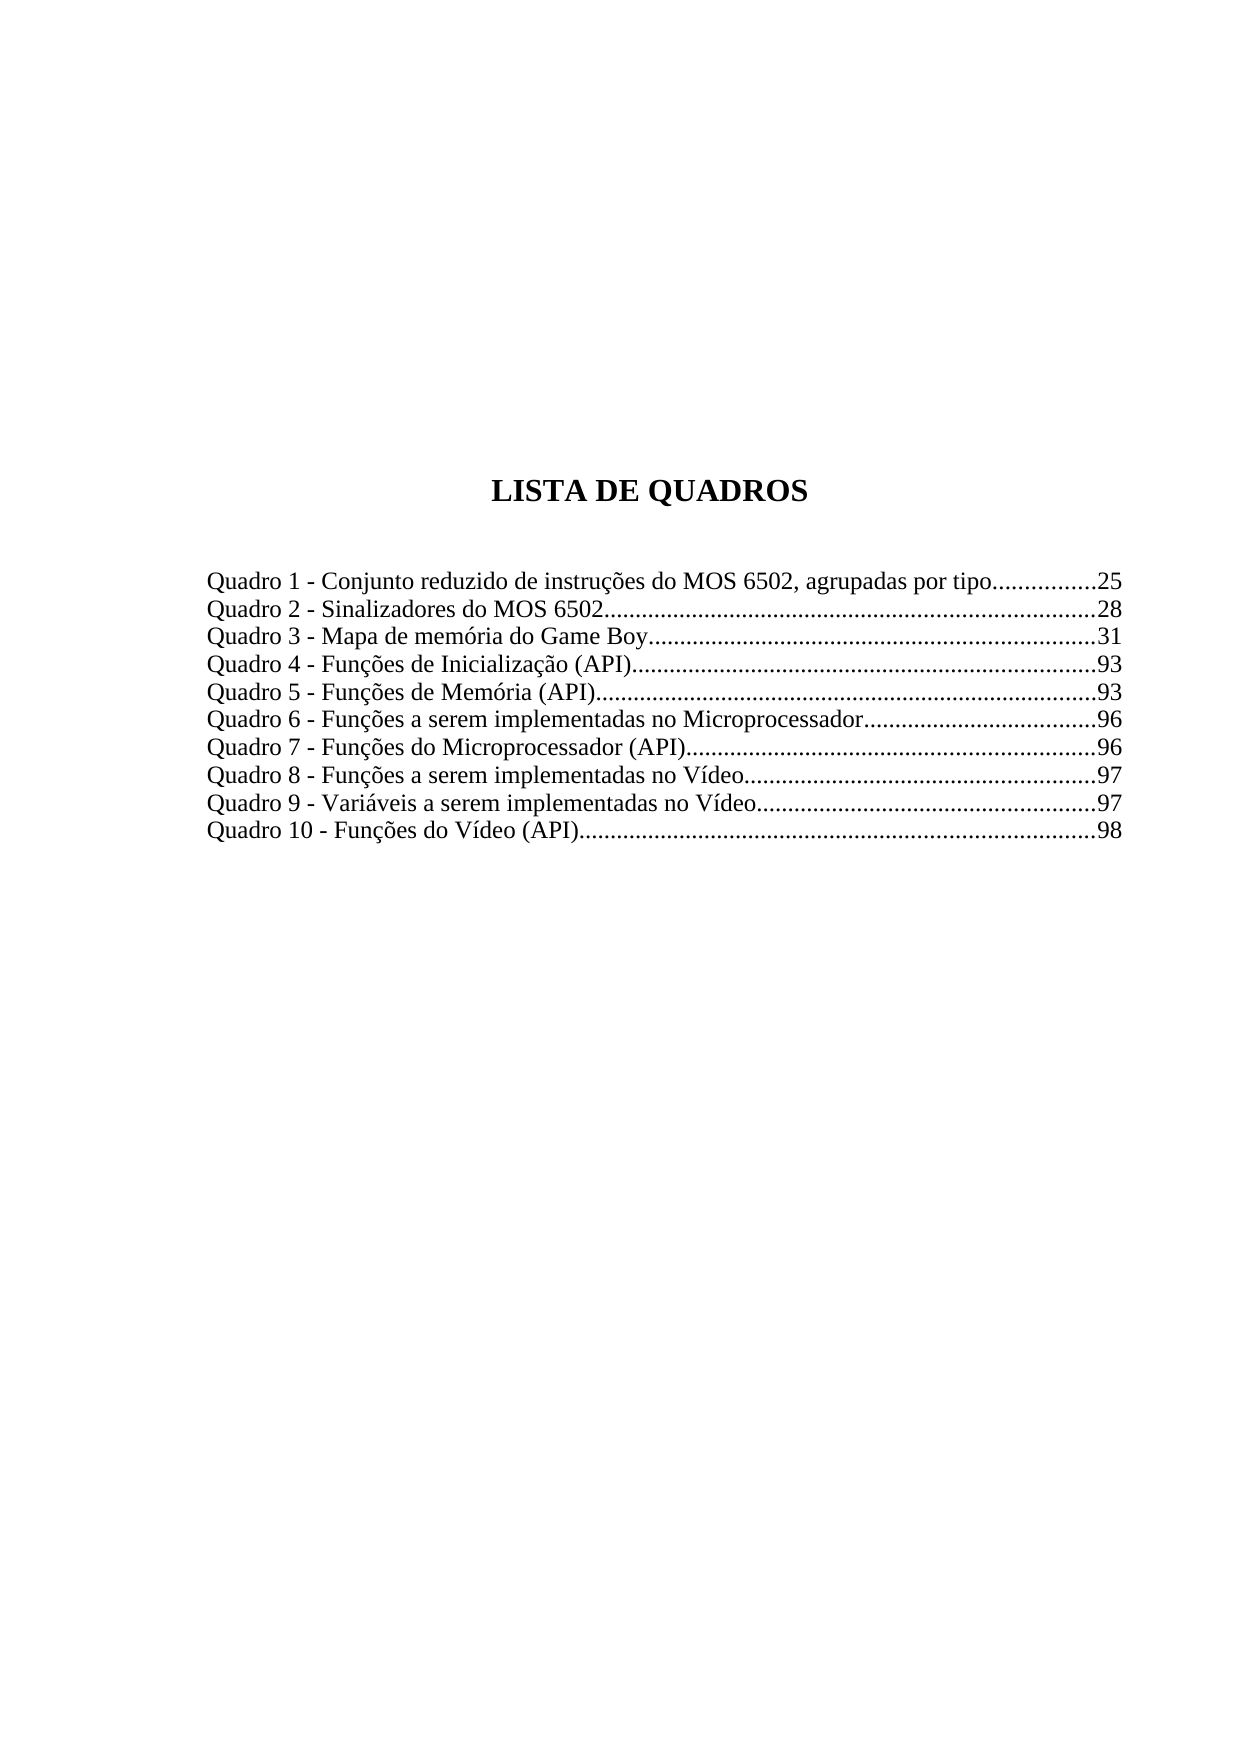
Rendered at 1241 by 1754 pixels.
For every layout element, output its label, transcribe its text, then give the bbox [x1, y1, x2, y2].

text Quadro 9 - Variáveis a serem implementadas no Vídeo 97 [207, 789, 1122, 816]
text Quadro 10 - Funções do Vídeo (API). 98 [207, 816, 1122, 844]
text Quadro 7 - Funções do Microprocessador (API) 96 [207, 733, 1122, 761]
text Quadro 6 - Funções a serem implementadas no Microprocessador 96 [207, 706, 1122, 733]
text Quadro 3 - Mapa de memória do Game Boy. 31 [207, 622, 1122, 650]
text Quadro 2 - Sinalizadores do MOS 6502. 28 [207, 595, 1122, 622]
text Quadro 8 - Funções a serem implementadas no Vídeo 97 [207, 761, 1122, 789]
text Quadro 4 - Funções de Inicialização (API) 93 [207, 650, 1122, 678]
subtitle Lista de Quadros [177, 472, 1122, 508]
text Quadro 1 - Conjunto reduzido de instruções do MOS 6502, agrupadas por tipo. 25 [207, 567, 1122, 595]
text Quadro 5 - Funções de Memória (API) 93 [207, 678, 1122, 706]
